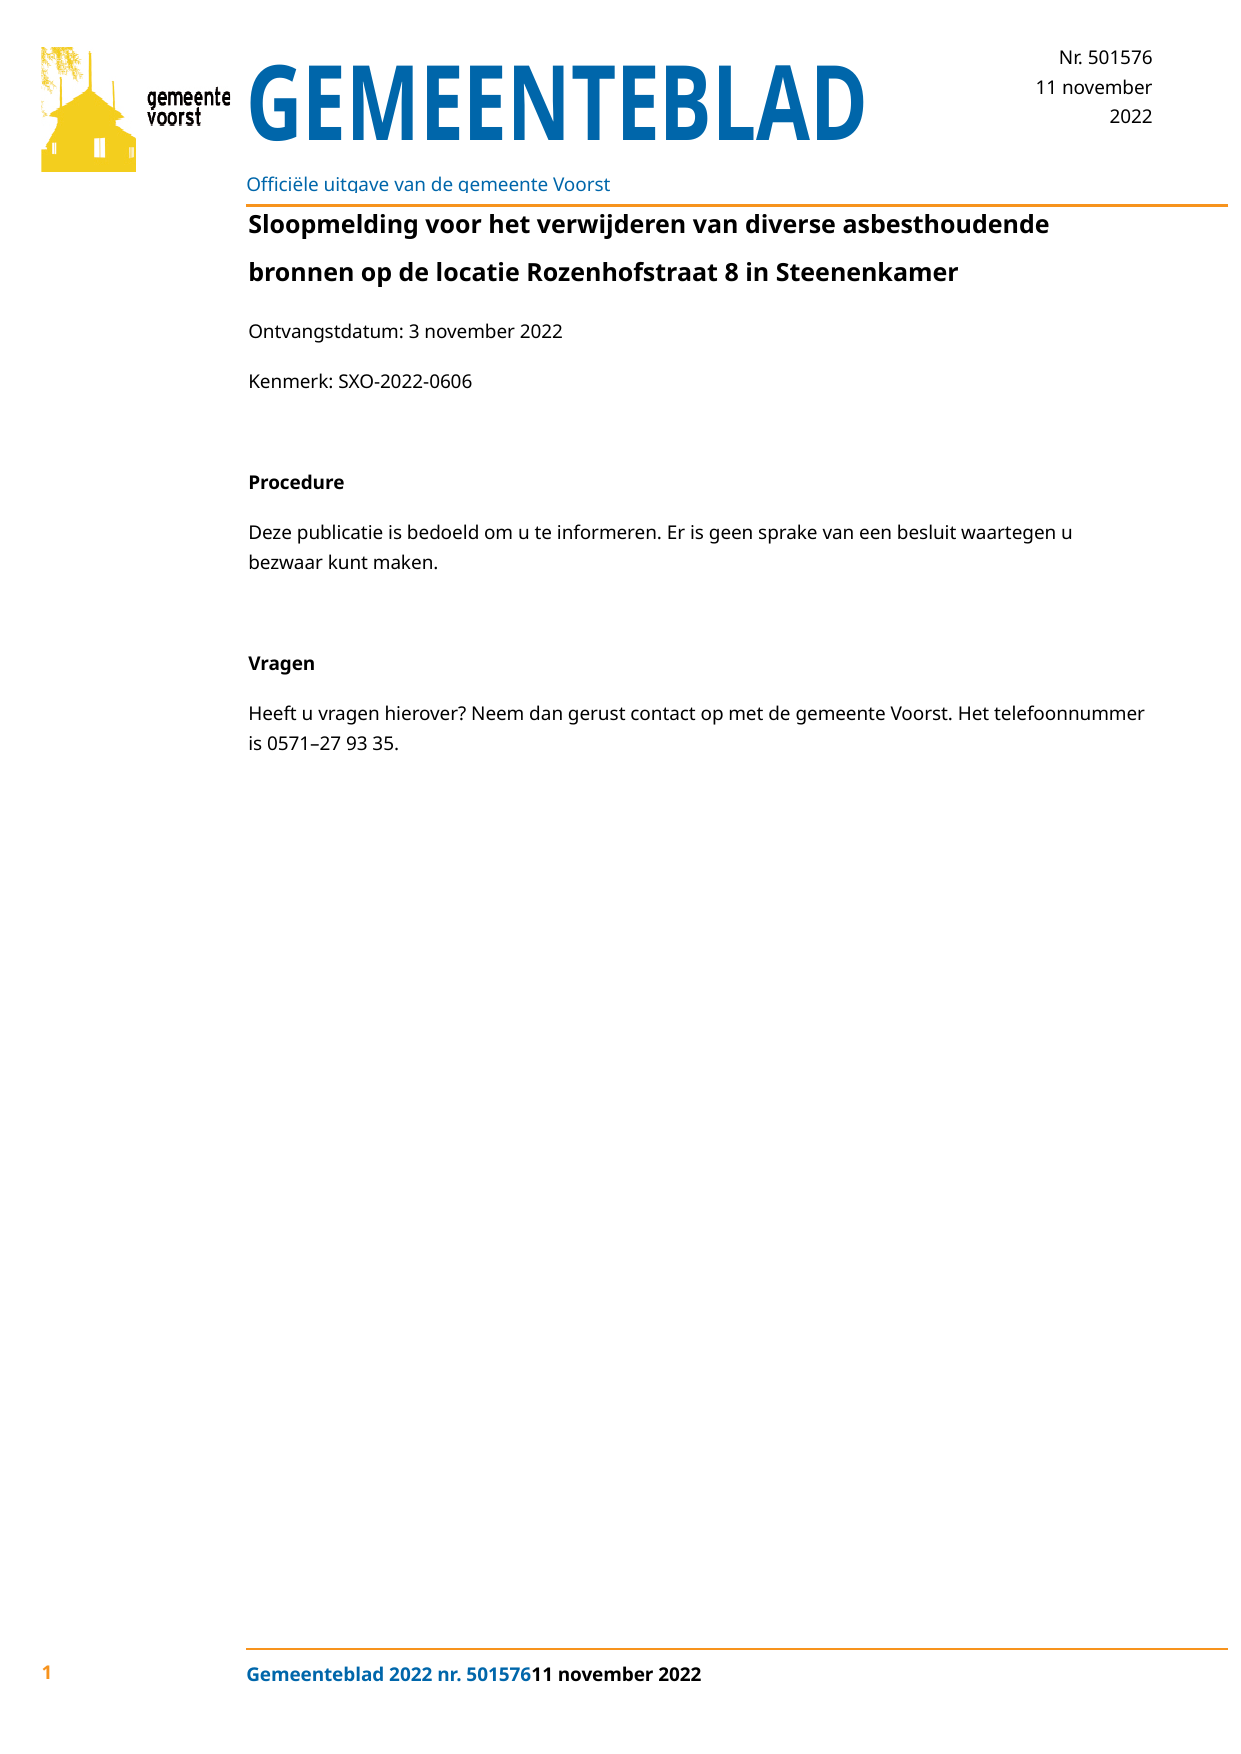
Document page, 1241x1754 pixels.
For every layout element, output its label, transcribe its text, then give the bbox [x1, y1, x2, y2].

text Procedure [248, 469, 1152, 495]
picture [41, 47, 231, 172]
text Heeft u vragen hierover? Neem dan gerust contact op met de gemeente Voorst. Het telefoonnummer is 0571–27 93 35. [248, 700, 1152, 756]
text Ontvangstdatum: 3 november 2022 [248, 318, 1152, 344]
text Deze publicatie is bedoeld om u te informeren. Er is geen sprake van een besluit waartegen u bezwaar kunt maken. [248, 519, 1152, 575]
text Kenmerk: SXO-2022-0606 [248, 368, 1152, 394]
text Vragen [248, 650, 1152, 676]
text Sloopmelding voor het verwijderen van diverse asbesthoudende bronnen op de locatie Rozenhofstraat 8 in Steenenkamer [248, 207, 1152, 288]
